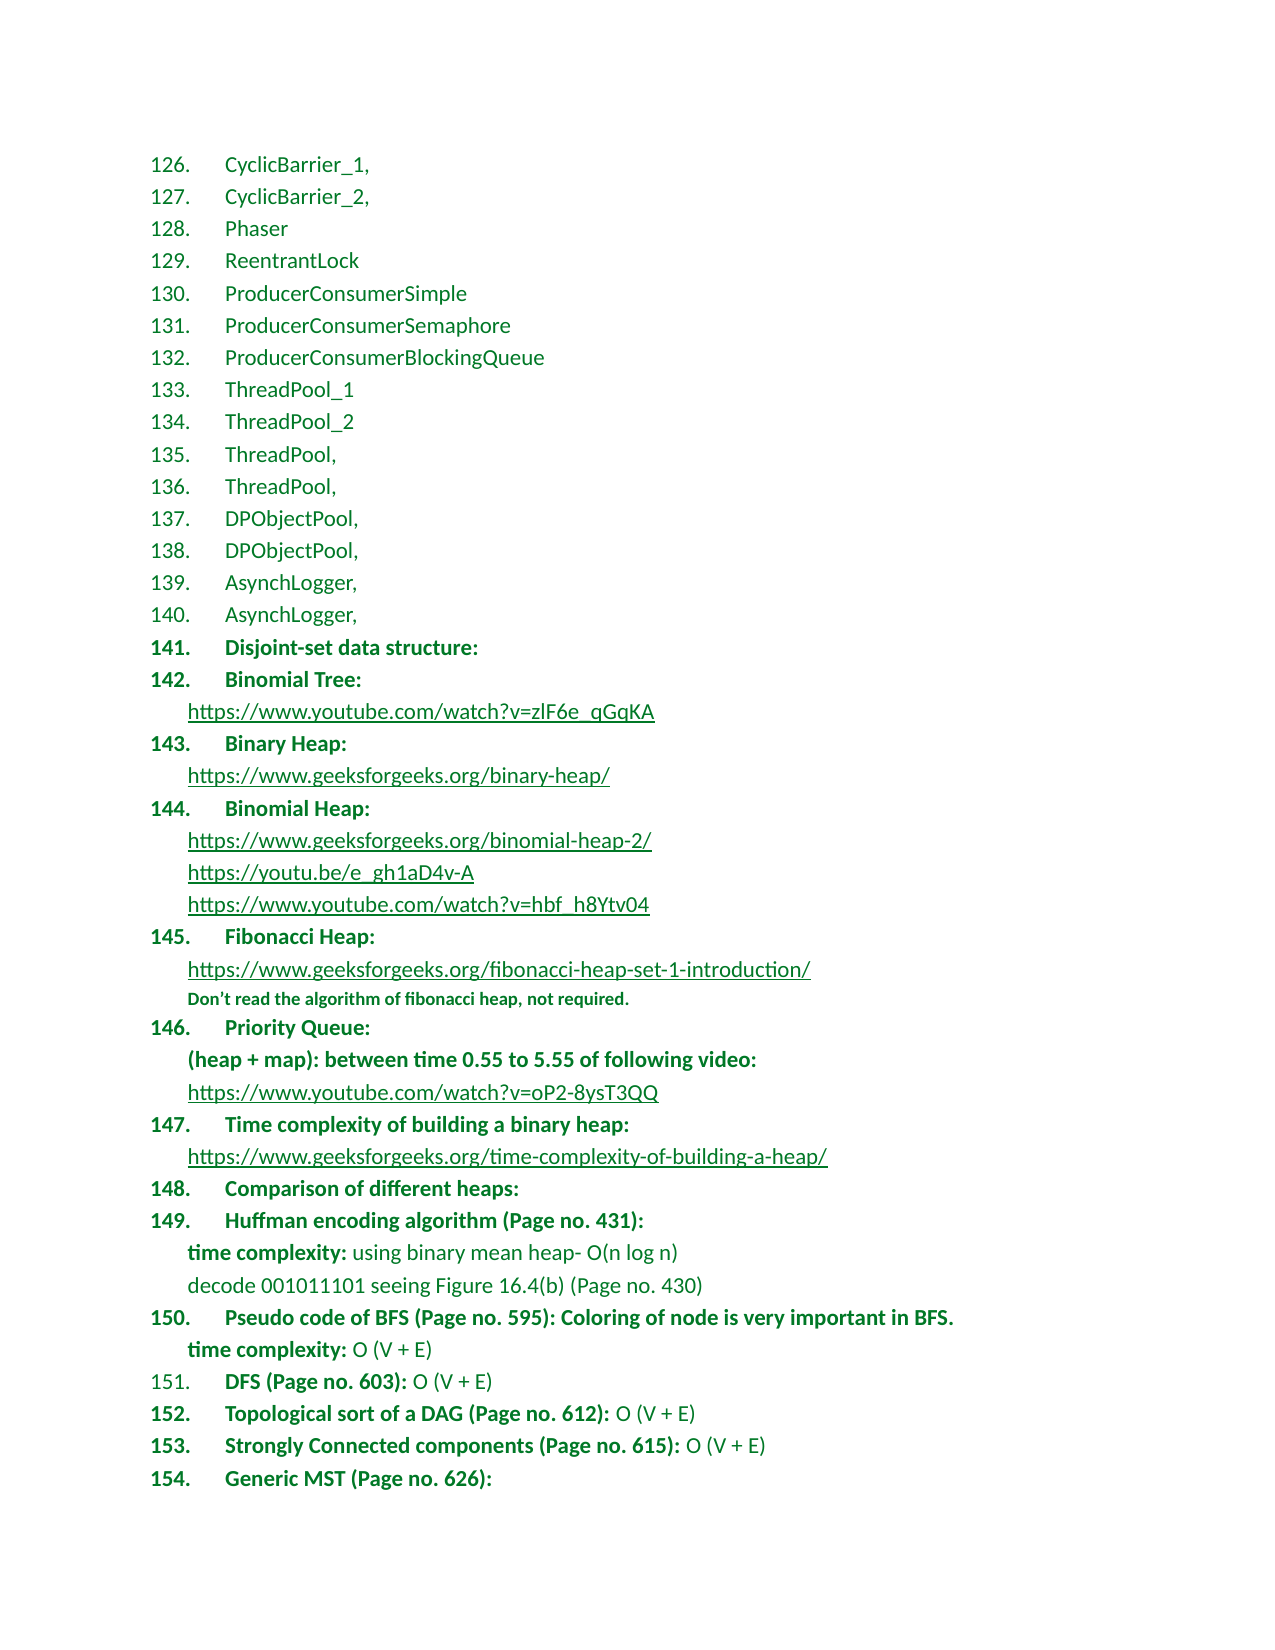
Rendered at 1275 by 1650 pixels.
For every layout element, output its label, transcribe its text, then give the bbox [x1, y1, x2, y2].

list CyclicBarrier_2, [150, 182, 1125, 210]
list ProducerConsumerSimple [150, 279, 1125, 307]
list decode 001011101 seeing Figure 16.4(b) (Page no. 430) [150, 1271, 1125, 1299]
list Comparison of different heaps: [150, 1174, 1125, 1202]
list https://www.youtube.com/watch?v=hbf_h8Ytv04 [150, 890, 1125, 918]
list ThreadPool_1 [150, 375, 1125, 403]
list AsynchLogger, [150, 568, 1125, 596]
list ThreadPool_2 [150, 407, 1125, 436]
list https://www.youtube.com/watch?v=oP2-8ysT3QQ [150, 1078, 1125, 1106]
list Topological sort of a DAG (Page no. 612): O (V + E) [150, 1399, 1125, 1427]
list time complexity: using binary mean heap- O(n log n) [150, 1238, 1125, 1267]
list ThreadPool, [150, 440, 1125, 468]
list Huffman encoding algorithm (Page no. 431): [150, 1206, 1125, 1234]
list Pseudo code of BFS (Page no. 595): Coloring of node is very important in BFS. [150, 1303, 1125, 1331]
list CyclicBarrier_1, [150, 150, 1125, 178]
list Phaser [150, 214, 1125, 242]
list ReentrantLock [150, 247, 1125, 274]
list AsynchLogger, [150, 601, 1125, 629]
list Don’t read the algorithm of fibonacci heap, not required. [150, 987, 1125, 1010]
list DFS (Page no. 603): O (V + E) [150, 1367, 1125, 1395]
list Strongly Connected components (Page no. 615): O (V + E) [150, 1432, 1125, 1460]
list time complexity: O (V + E) [150, 1335, 1125, 1363]
list https://www.geeksforgeeks.org/fibonacci-heap-set-1-introduction/ [150, 955, 1125, 983]
list Priority Queue: [150, 1013, 1125, 1041]
list https://www.geeksforgeeks.org/time-complexity-of-building-a-heap/ [150, 1142, 1125, 1170]
list DPObjectPool, [150, 536, 1125, 564]
list https://youtu.be/e_gh1aD4v-A [150, 858, 1125, 886]
list Time complexity of building a binary heap: [150, 1110, 1125, 1138]
list Disjoint-set data structure: [150, 633, 1125, 661]
list Binary Heap: [150, 729, 1125, 757]
list ProducerConsumerBlockingQueue [150, 343, 1125, 371]
list https://www.youtube.com/watch?v=zlF6e_qGqKA [150, 697, 1125, 725]
list Fibonacci Heap: [150, 922, 1125, 951]
list ProducerConsumerSemaphore [150, 311, 1125, 339]
list Binomial Heap: [150, 794, 1125, 822]
list DPObjectPool, [150, 504, 1125, 532]
list https://www.geeksforgeeks.org/binomial-heap-2/ [150, 826, 1125, 854]
list Binomial Tree: [150, 665, 1125, 693]
list (heap + map): between time 0.55 to 5.55 of following video: [150, 1045, 1125, 1073]
list ThreadPool, [150, 472, 1125, 500]
list https://www.geeksforgeeks.org/binary-heap/ [150, 762, 1125, 789]
list Generic MST (Page no. 626): [150, 1464, 1125, 1492]
